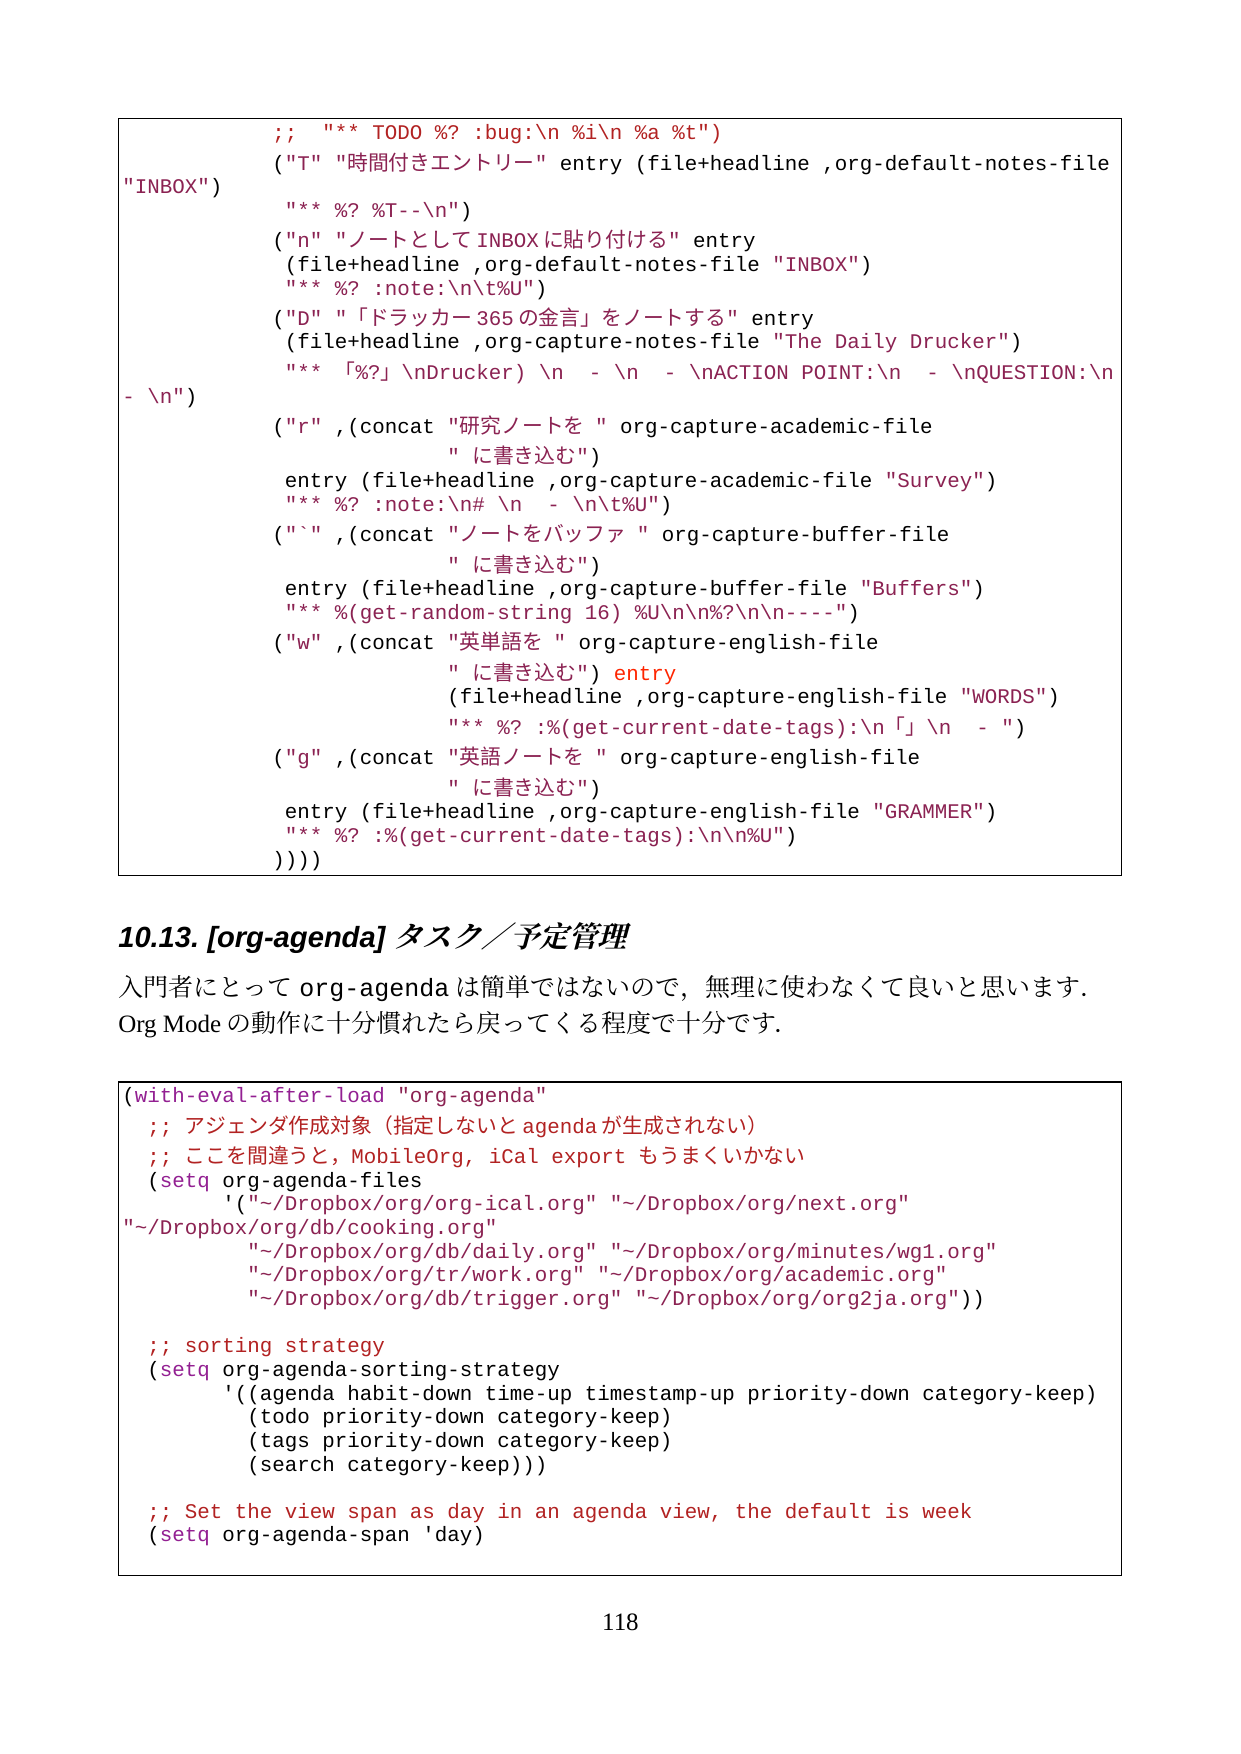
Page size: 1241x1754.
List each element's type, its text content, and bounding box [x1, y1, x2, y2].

text ;; sorting strategy [119, 1331, 1121, 1355]
text " に書き込む") [119, 767, 1121, 797]
text ("w" ,(concat "英単語を " org-capture-english-file [119, 622, 1121, 652]
text (tags priority-down category-keep) [119, 1426, 1121, 1449]
text (setq org-agenda-span 'day) [119, 1521, 1121, 1544]
text "** 「%?」\nDrucker) \n - \n - \nACTION POINT:\n - \nQUESTION:\n - \n") [119, 351, 1121, 405]
text " に書き込む") entry [119, 652, 1121, 682]
text ("g" ,(concat "英語ノートを " org-capture-english-file [119, 736, 1121, 767]
text (with-eval-after-load "org-agenda" [119, 1083, 1121, 1105]
text " に書き込む") [119, 436, 1121, 466]
text "** %? :note:\n# \n - \n\t%U") [119, 490, 1121, 513]
text '((agenda habit-down time-up timestamp-up priority-down category-keep) [119, 1379, 1121, 1402]
text (setq org-agenda-files [119, 1166, 1121, 1189]
text )))) [119, 844, 1121, 875]
text (file+headline ,org-capture-english-file "WORDS") [119, 682, 1121, 706]
text ;; ここを間違うと，MobileOrg, iCal export もうまくいかない [119, 1135, 1121, 1166]
text entry (file+headline ,org-capture-academic-file "Survey") [119, 466, 1121, 490]
text "** %? %T--\n") [119, 196, 1121, 219]
text ("n" "ノートとしてINBOXに貼り付ける" entry [119, 219, 1121, 250]
text "~/Dropbox/org/db/trigger.org" "~/Dropbox/org/org2ja.org")) [119, 1284, 1121, 1308]
text 入門者にとって org-agenda は簡単ではないので，無理に使わなくて良いと思います．Org Modeの動作に十分慣れたら戻ってくる程度で十分です． [118, 968, 1122, 1069]
text ;; "** TODO %? :bug:\n %i\n %a %t") [119, 119, 1121, 142]
text "** %? :%(get-current-date-tags):\n\n%U") [119, 821, 1121, 844]
text "** %? :note:\n\t%U") [119, 273, 1121, 297]
text "** %(get-random-string 16) %U\n\n%?\n\n----") [119, 598, 1121, 622]
text ("`" ,(concat "ノートをバッファ " org-capture-buffer-file [119, 513, 1121, 544]
text '("~/Dropbox/org/org-ical.org" "~/Dropbox/org/next.org" "~/Dropbox/org/db/cooking.org" [119, 1189, 1121, 1237]
text (search category-keep))) [119, 1449, 1121, 1473]
text "** %? :%(get-current-date-tags):\n「」\n - ") [119, 706, 1121, 736]
text entry (file+headline ,org-capture-english-file "GRAMMER") [119, 797, 1121, 821]
text entry (file+headline ,org-capture-buffer-file "Buffers") [119, 574, 1121, 598]
text (file+headline ,org-capture-notes-file "The Daily Drucker") [119, 328, 1121, 351]
text (setq org-agenda-sorting-strategy [119, 1355, 1121, 1379]
text "~/Dropbox/org/tr/work.org" "~/Dropbox/org/academic.org" [119, 1260, 1121, 1284]
text ;; Set the view span as day in an agenda view, the default is week [119, 1497, 1121, 1521]
text "~/Dropbox/org/db/daily.org" "~/Dropbox/org/minutes/wg1.org" [119, 1237, 1121, 1260]
text " に書き込む") [119, 544, 1121, 574]
text ("D" "「ドラッカー365の金言」をノートする" entry [119, 297, 1121, 328]
text ("T" "時間付きエントリー" entry (file+headline ,org-default-notes-file "INBOX") [119, 142, 1121, 196]
subtitle [org-agenda] タスク／予定管理 [118, 913, 1122, 955]
text ;; アジェンダ作成対象（指定しないとagendaが生成されない） [119, 1105, 1121, 1135]
text (todo priority-down category-keep) [119, 1402, 1121, 1426]
text ("r" ,(concat "研究ノートを " org-capture-academic-file [119, 405, 1121, 436]
text (file+headline ,org-default-notes-file "INBOX") [119, 250, 1121, 273]
